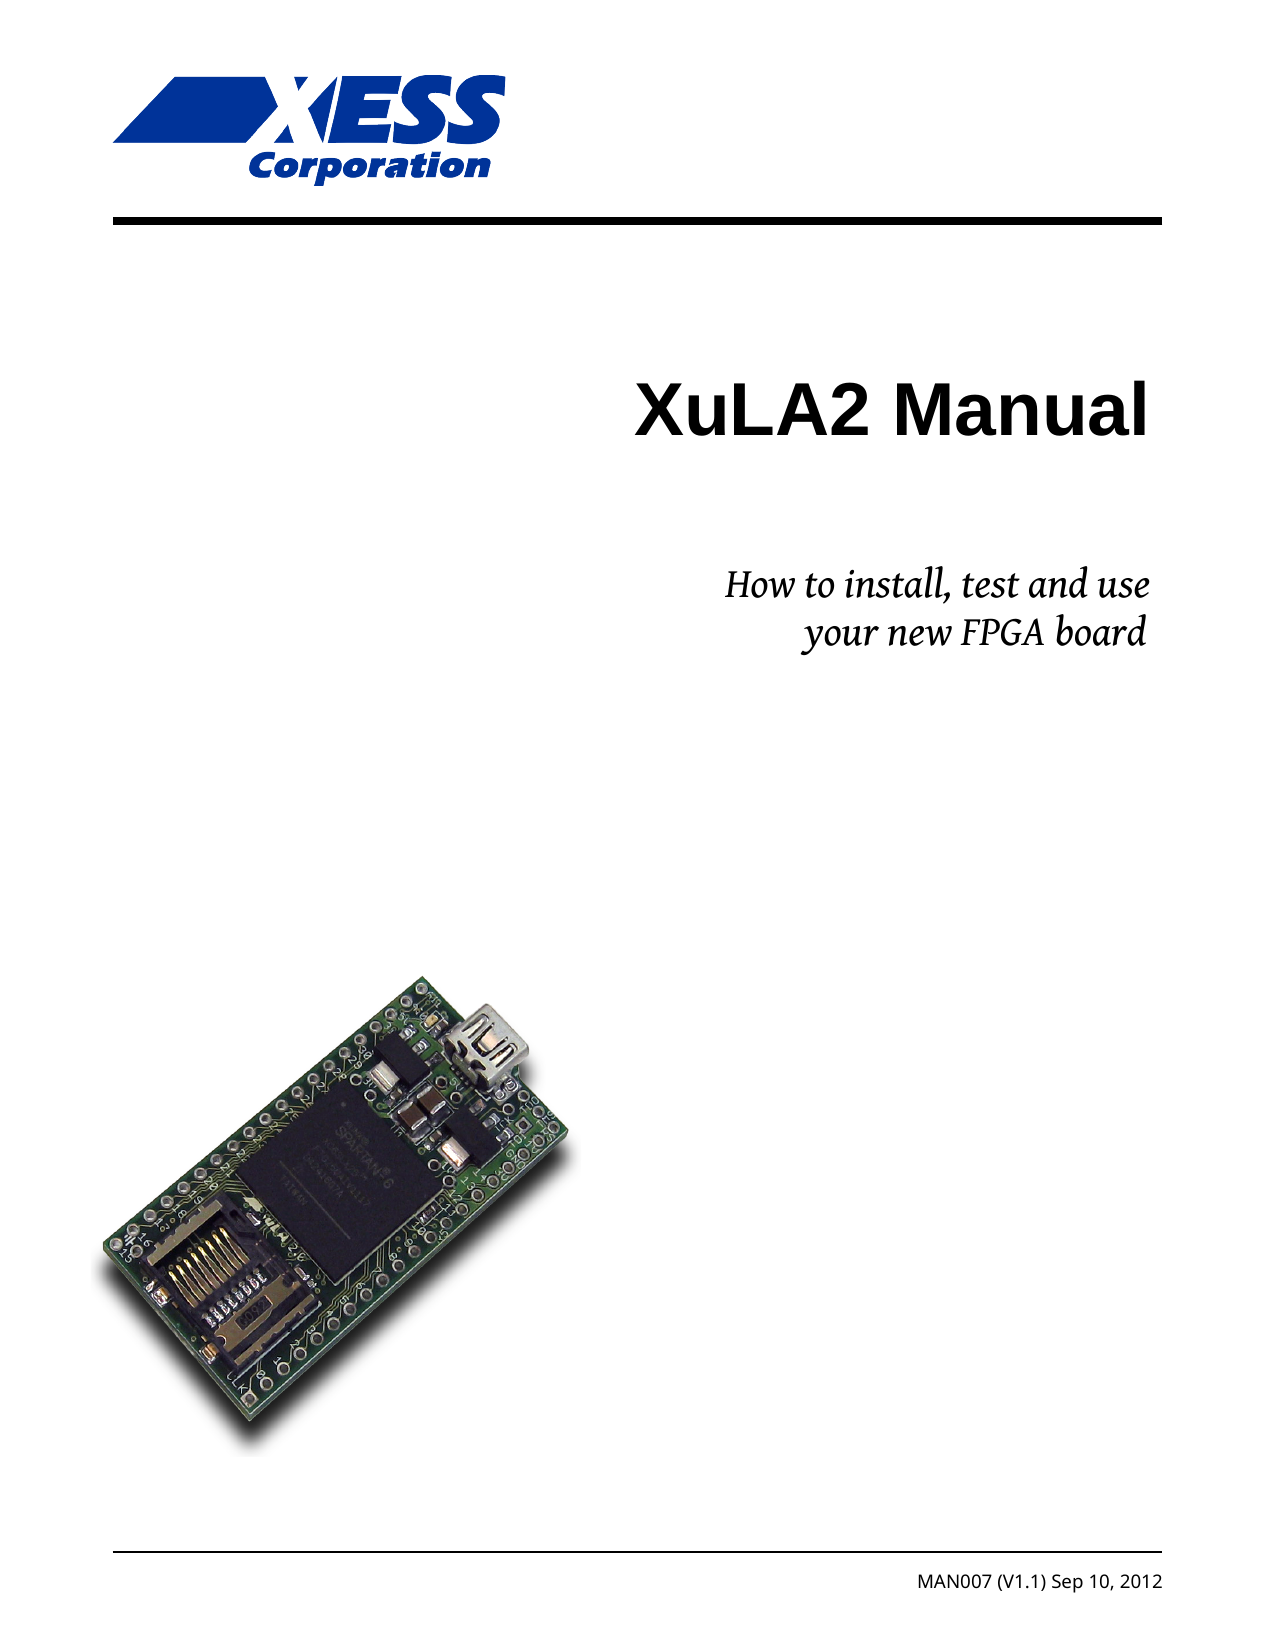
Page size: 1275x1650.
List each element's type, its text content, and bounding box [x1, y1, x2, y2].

subtitle How to install, test and use your new FPGA board [721, 561, 1151, 657]
title XuLA2 Manual [634, 364, 1151, 451]
picture [112, 75, 506, 186]
